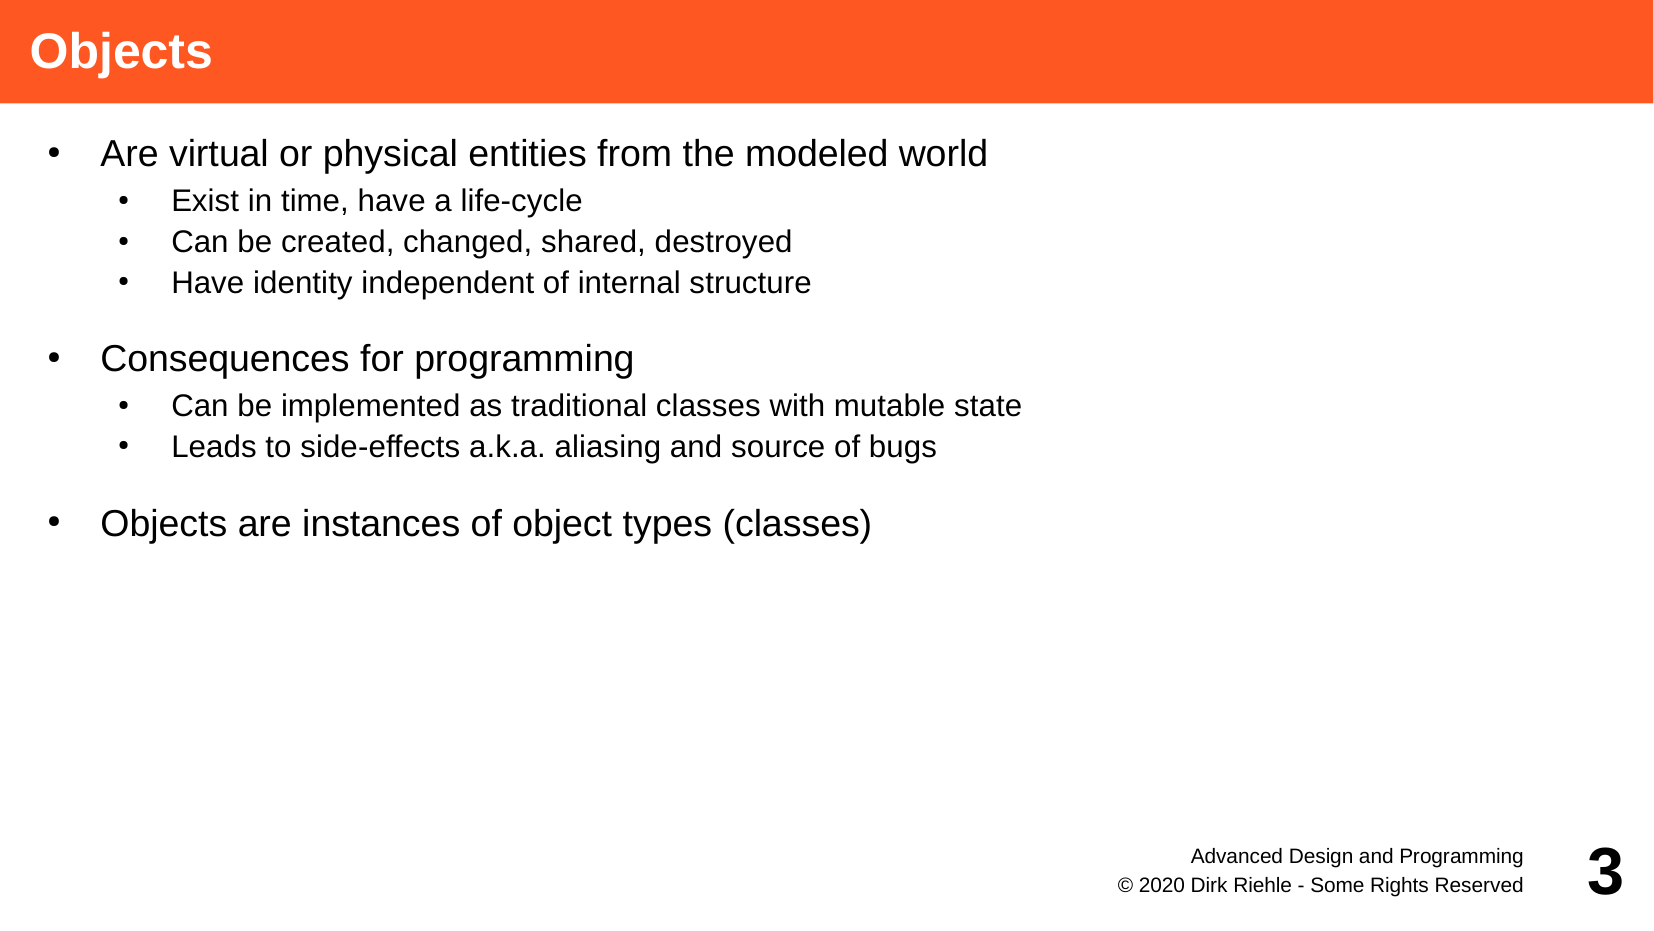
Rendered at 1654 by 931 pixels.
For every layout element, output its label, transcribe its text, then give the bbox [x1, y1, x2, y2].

list Are virtual or physical entities from the modeled world Exist in time, have a life-cycle Can be created, changed, shared, destroyed Have identity independent of internal structure Consequences for programming Can be implemented as traditional classes with mutable state Leads to side-effects a.k.a. aliasing and source of bugs Objects are instances of object types (classes) [29, 132, 1625, 813]
title Objects [0, 0, 1654, 104]
